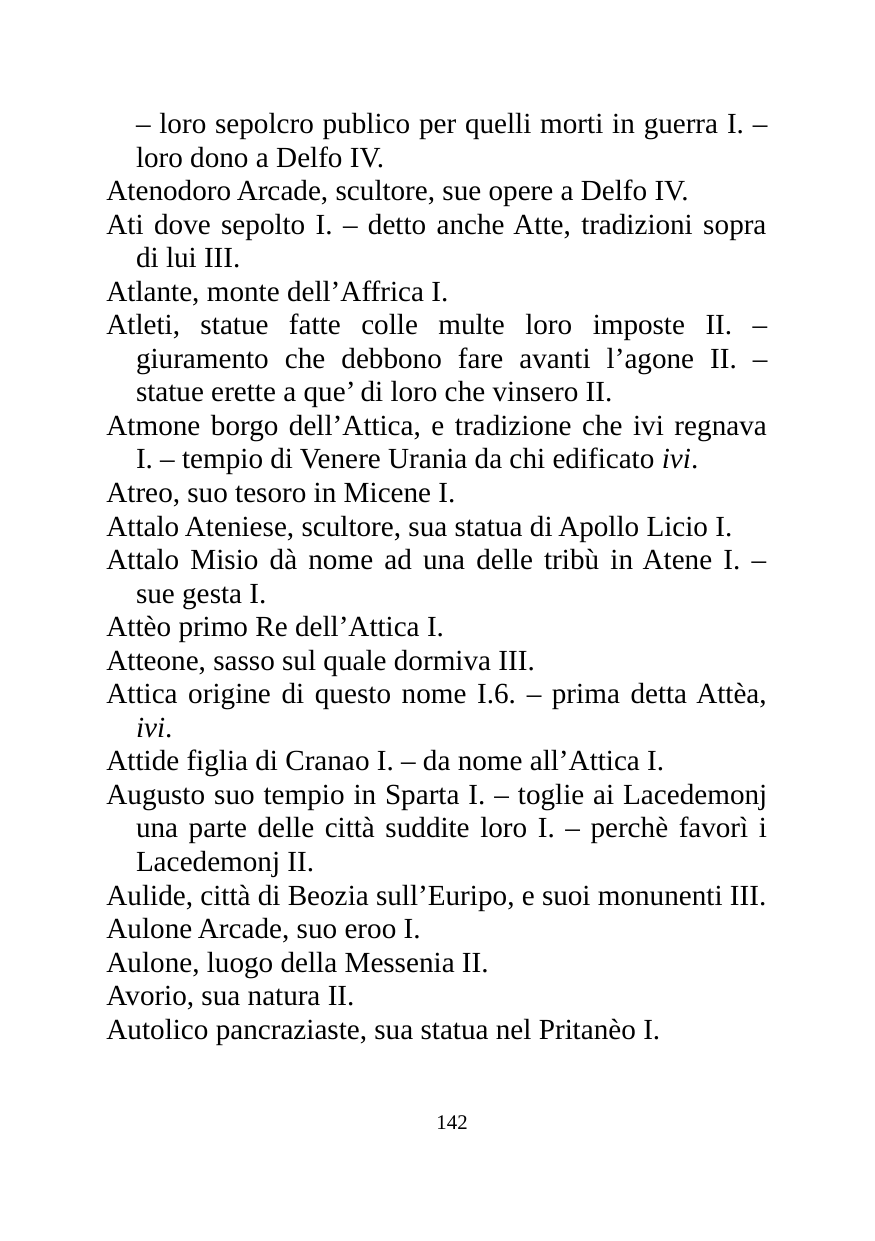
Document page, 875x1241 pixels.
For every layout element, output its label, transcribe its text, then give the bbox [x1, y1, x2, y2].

text Attica origine di questo nome I.6. – prima detta Attèa, ivi. [106, 676, 768, 743]
text Aulide, città di Beozia sull’Euripo, e suoi monunenti III. [106, 878, 768, 911]
text Atlante, monte dell’Affrica I. [106, 274, 768, 307]
text Avorio, sua natura II. [106, 978, 768, 1012]
text Atreo, suo tesoro in Micene I. [106, 475, 768, 509]
text Attalo Ateniese, scultore, sua statua di Apollo Licio I. [106, 509, 768, 542]
text Atmone borgo dell’Attica, e tradizione che ivi regnava I. – tempio di Venere Urania da chi edificato ivi. [106, 408, 768, 475]
text Atenodoro Arcade, scultore, sue opere a Delfo IV. [106, 173, 768, 207]
text Autolico pancraziaste, sua statua nel Pritanèo I. [106, 1012, 768, 1045]
text Attalo Misio dà nome ad una delle tribù in Atene I. – sue gesta I. [106, 542, 768, 609]
text Atleti, statue fatte colle multe loro imposte II. – giuramento che debbono fare avanti l’agone II. – statue erette a que’ di loro che vinsero II. [106, 307, 768, 408]
text Aulone, luogo della Messenia II. [106, 945, 768, 978]
text Atteone, sasso sul quale dormiva III. [106, 643, 768, 676]
text Aulone Arcade, suo eroo I. [106, 911, 768, 945]
text Ati dove sepolto I. – detto anche Atte, tradizioni sopra di lui III. [106, 207, 768, 274]
text Attide figlia di Cranao I. – da nome all’Attica I. [106, 743, 768, 777]
text Augusto suo tempio in Sparta I. – toglie ai Lacedemonj una parte delle città suddite loro I. – perchè favorì i Lacedemonj II. [106, 777, 768, 878]
text Attèo primo Re dell’Attica I. [106, 609, 768, 643]
text – loro sepolcro publico per quelli morti in guerra I. – loro dono a Delfo IV. [106, 106, 768, 173]
